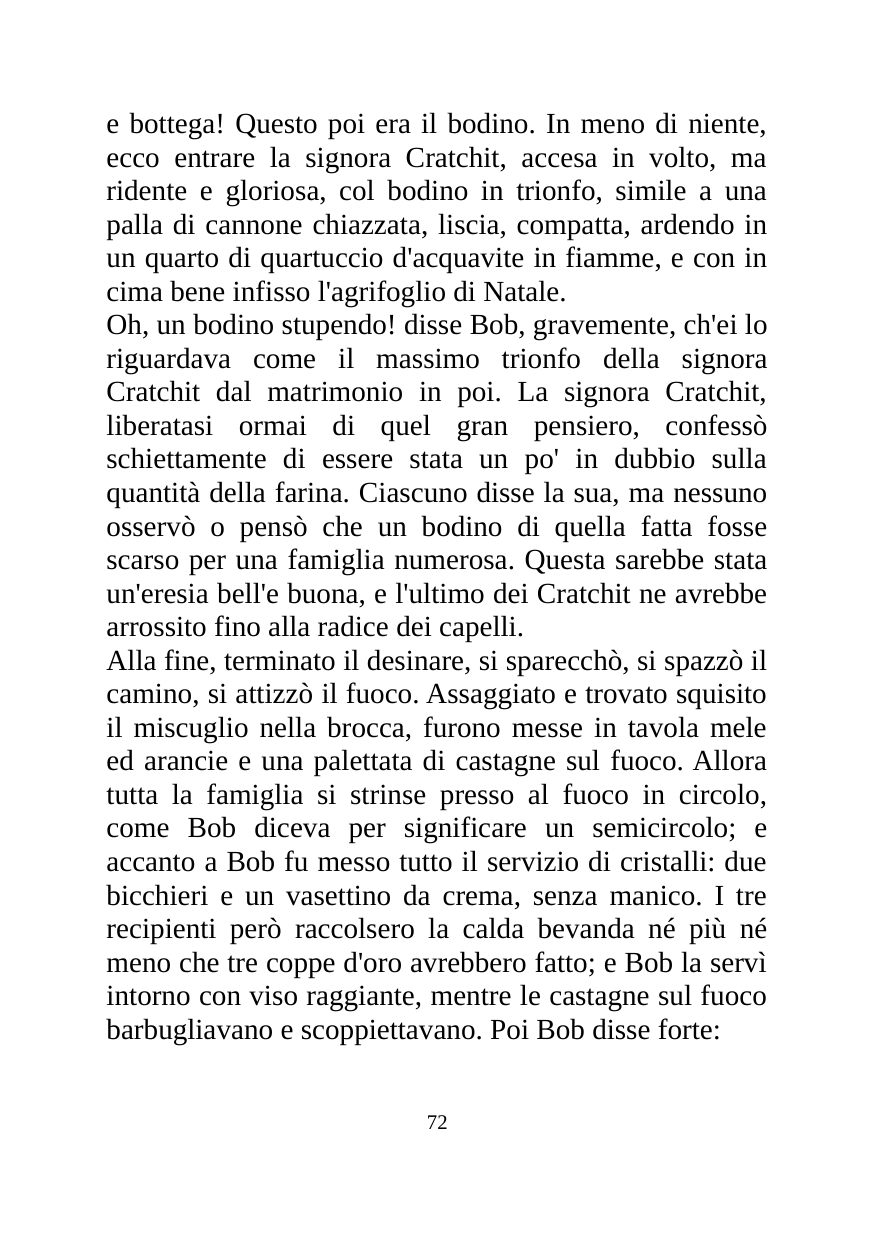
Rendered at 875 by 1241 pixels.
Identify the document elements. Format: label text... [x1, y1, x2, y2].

text Oh, un bodino stupendo! disse Bob, gravemente, ch'ei lo riguardava come il massimo trionfo della signora Cratchit dal matrimonio in poi. La signora Cratchit, liberatasi ormai di quel gran pensiero, confessò schiettamente di essere stata un po' in dubbio sulla quantità della farina. Ciascuno disse la sua, ma nessuno osservò o pensò che un bodino di quella fatta fosse scarso per una famiglia numerosa. Questa sarebbe stata un'eresia bell'e buona, e l'ultimo dei Cratchit ne avrebbe arrossito fino alla radice dei capelli. [106, 307, 768, 643]
text Alla fine, terminato il desinare, si sparecchò, si spazzò il camino, si attizzò il fuoco. Assaggiato e trovato squisito il miscuglio nella brocca, furono messe in tavola mele ed arancie e una palettata di castagne sul fuoco. Allora tutta la famiglia si strinse presso al fuoco in circolo, come Bob diceva per significare un semicircolo; e accanto a Bob fu messo tutto il servizio di cristalli: due bicchieri e un vasettino da crema, senza manico. I tre recipienti però raccolsero la calda bevanda né più né meno che tre coppe d'oro avrebbero fatto; e Bob la servì intorno con viso raggiante, mentre le castagne sul fuoco barbugliavano e scoppiettavano. Poi Bob disse forte: [106, 643, 768, 1045]
text e bottega! Questo poi era il bodino. In meno di niente, ecco entrare la signora Cratchit, accesa in volto, ma ridente e gloriosa, col bodino in trionfo, simile a una palla di cannone chiazzata, liscia, compatta, ardendo in un quarto di quartuccio d'acquavite in fiamme, e con in cima bene infisso l'agrifoglio di Natale. [106, 106, 768, 307]
